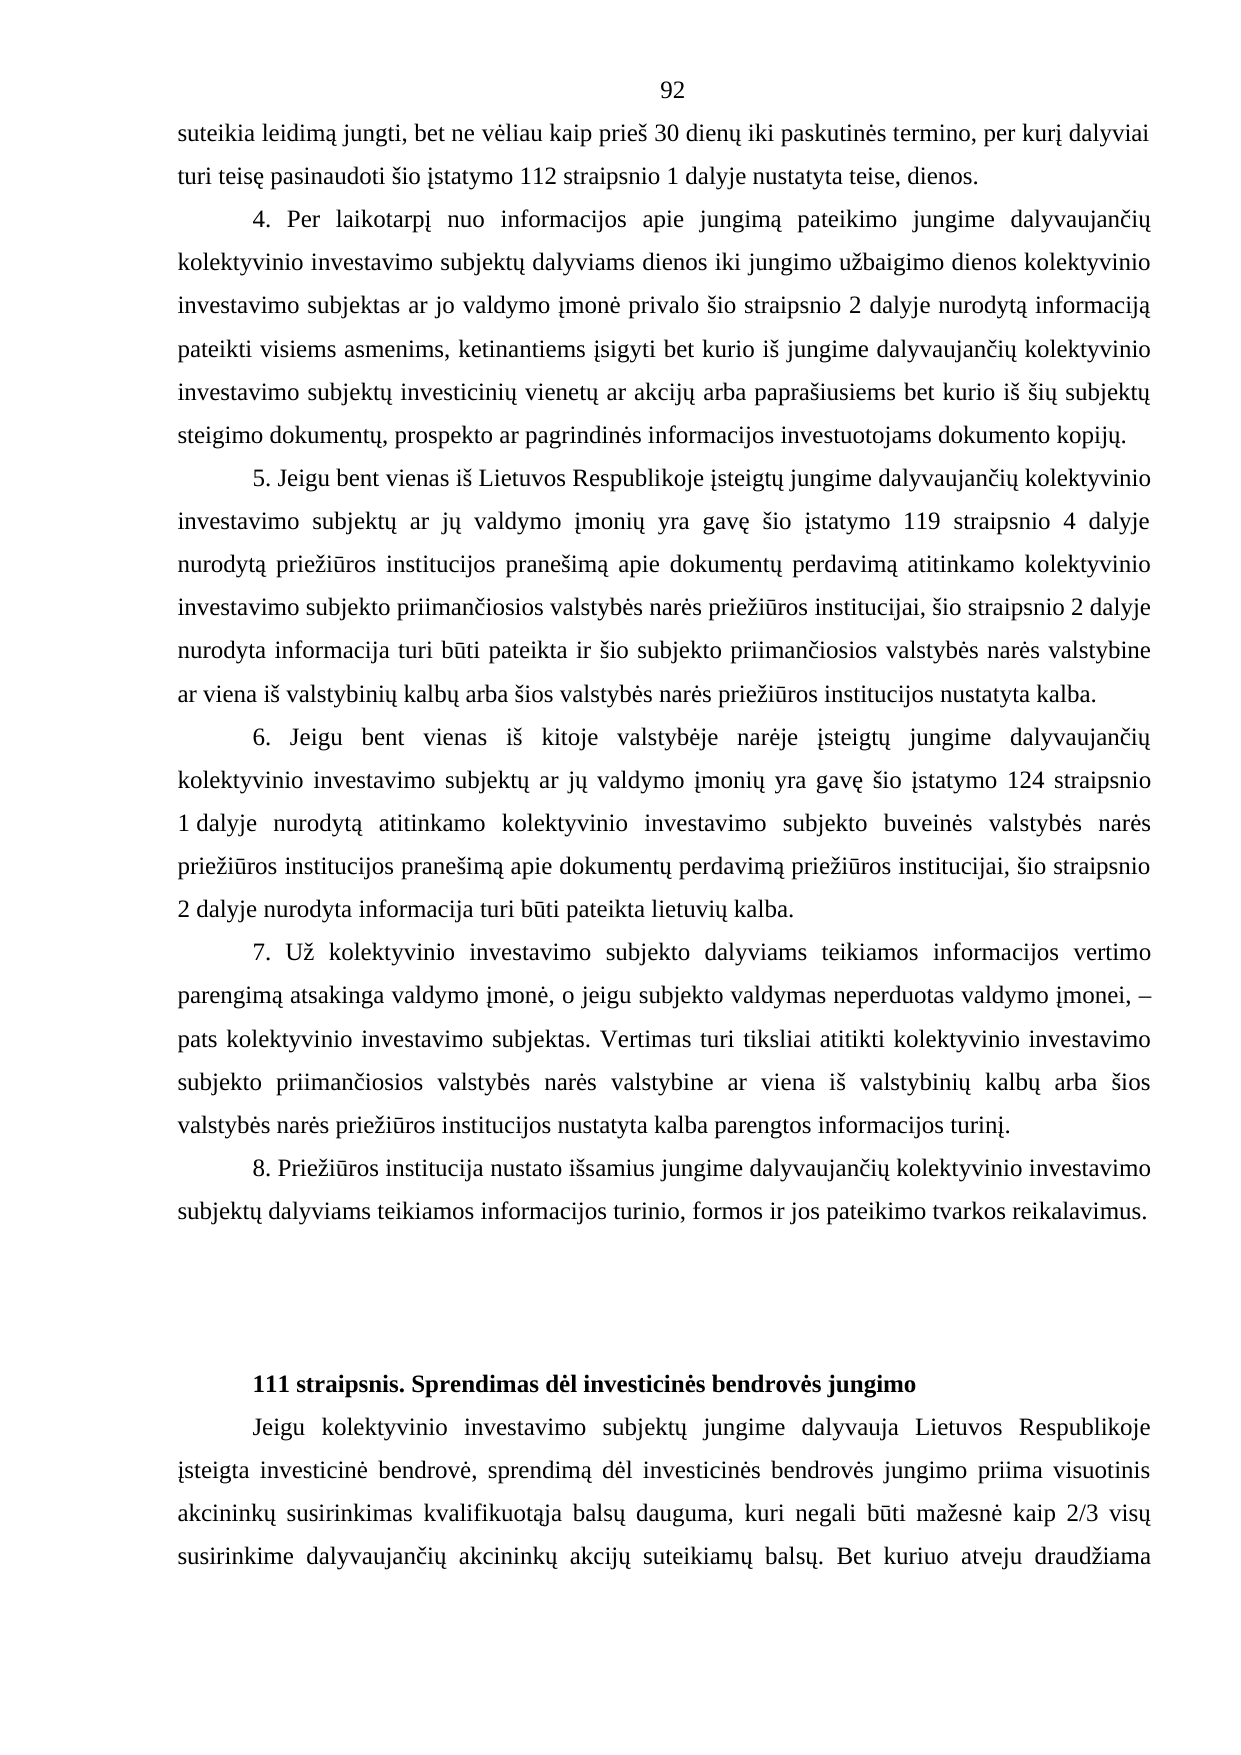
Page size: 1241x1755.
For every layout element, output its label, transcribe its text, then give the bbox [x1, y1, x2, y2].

text 4. Per laikotarpį nuo informacijos apie jungimą pateikimo jungime dalyvaujančių kolektyvinio investavimo subjektų dalyviams dienos iki jungimo užbaigimo dienos kolektyvinio investavimo subjektas ar jo valdymo įmonė privalo šio straipsnio 2 dalyje nurodytą informaciją pateikti visiems asmenims, ketinantiems įsigyti bet kurio iš jungime dalyvaujančių kolektyvinio investavimo subjektų investicinių vienetų ar akcijų arba paprašiusiems bet kurio iš šių subjektų steigimo dokumentų, prospekto ar pagrindinės informacijos investuotojams dokumento kopijų. [177, 204, 1152, 449]
text Jeigu kolektyvinio investavimo subjektų jungime dalyvauja Lietuvos Respublikoje įsteigta investicinė bendrovė, sprendimą dėl investicinės bendrovės jungimo priima visuotinis akcininkų susirinkimas kvalifikuotąja balsų dauguma, kuri negali būti mažesnė kaip 2/3 visų susirinkime dalyvaujančių akcininkų akcijų suteikiamų balsų. Bet kuriuo atveju draudžiama [177, 1412, 1152, 1570]
text 7. Už kolektyvinio investavimo subjekto dalyviams teikiamos informacijos vertimo parengimą atsakinga valdymo įmonė, o jeigu subjekto valdymas neperduotas valdymo įmonei, – pats kolektyvinio investavimo subjektas. Vertimas turi tiksliai atitikti kolektyvinio investavimo subjekto priimančiosios valstybės narės valstybine ar viena iš valstybinių kalbų arba šios valstybės narės priežiūros institucijos nustatyta kalba parengtos informacijos turinį. [177, 937, 1152, 1139]
text suteikia leidimą jungti, bet ne vėliau kaip prieš 30 dienų iki paskutinės termino, per kurį dalyviai turi teisę pasinaudoti šio įstatymo 112 straipsnio 1 dalyje nustatyta teise, dienos. [177, 118, 1152, 190]
text 6. Jeigu bent vienas iš kitoje valstybėje narėje įsteigtų jungime dalyvaujančių kolektyvinio investavimo subjektų ar jų valdymo įmonių yra gavę šio įstatymo 124 straipsnio 1 dalyje nurodytą atitinkamo kolektyvinio investavimo subjekto buveinės valstybės narės priežiūros institucijos pranešimą apie dokumentų perdavimą priežiūros institucijai, šio straipsnio 2 dalyje nurodyta informacija turi būti pateikta lietuvių kalba. [177, 722, 1152, 923]
text 111 straipsnis. Sprendimas dėl investicinės bendrovės jungimo [252, 1369, 1152, 1397]
text 8. Priežiūros institucija nustato išsamius jungime dalyvaujančių kolektyvinio investavimo subjektų dalyviams teikiamos informacijos turinio, formos ir jos pateikimo tvarkos reikalavimus. [177, 1153, 1152, 1225]
text 5. Jeigu bent vienas iš Lietuvos Respublikoje įsteigtų jungime dalyvaujančių kolektyvinio investavimo subjektų ar jų valdymo įmonių yra gavę šio įstatymo 119 straipsnio 4 dalyje nurodytą priežiūros institucijos pranešimą apie dokumentų perdavimą atitinkamo kolektyvinio investavimo subjekto priimančiosios valstybės narės priežiūros institucijai, šio straipsnio 2 dalyje nurodyta informacija turi būti pateikta ir šio subjekto priimančiosios valstybės narės valstybine ar viena iš valstybinių kalbų arba šios valstybės narės priežiūros institucijos nustatyta kalba. [177, 463, 1152, 707]
